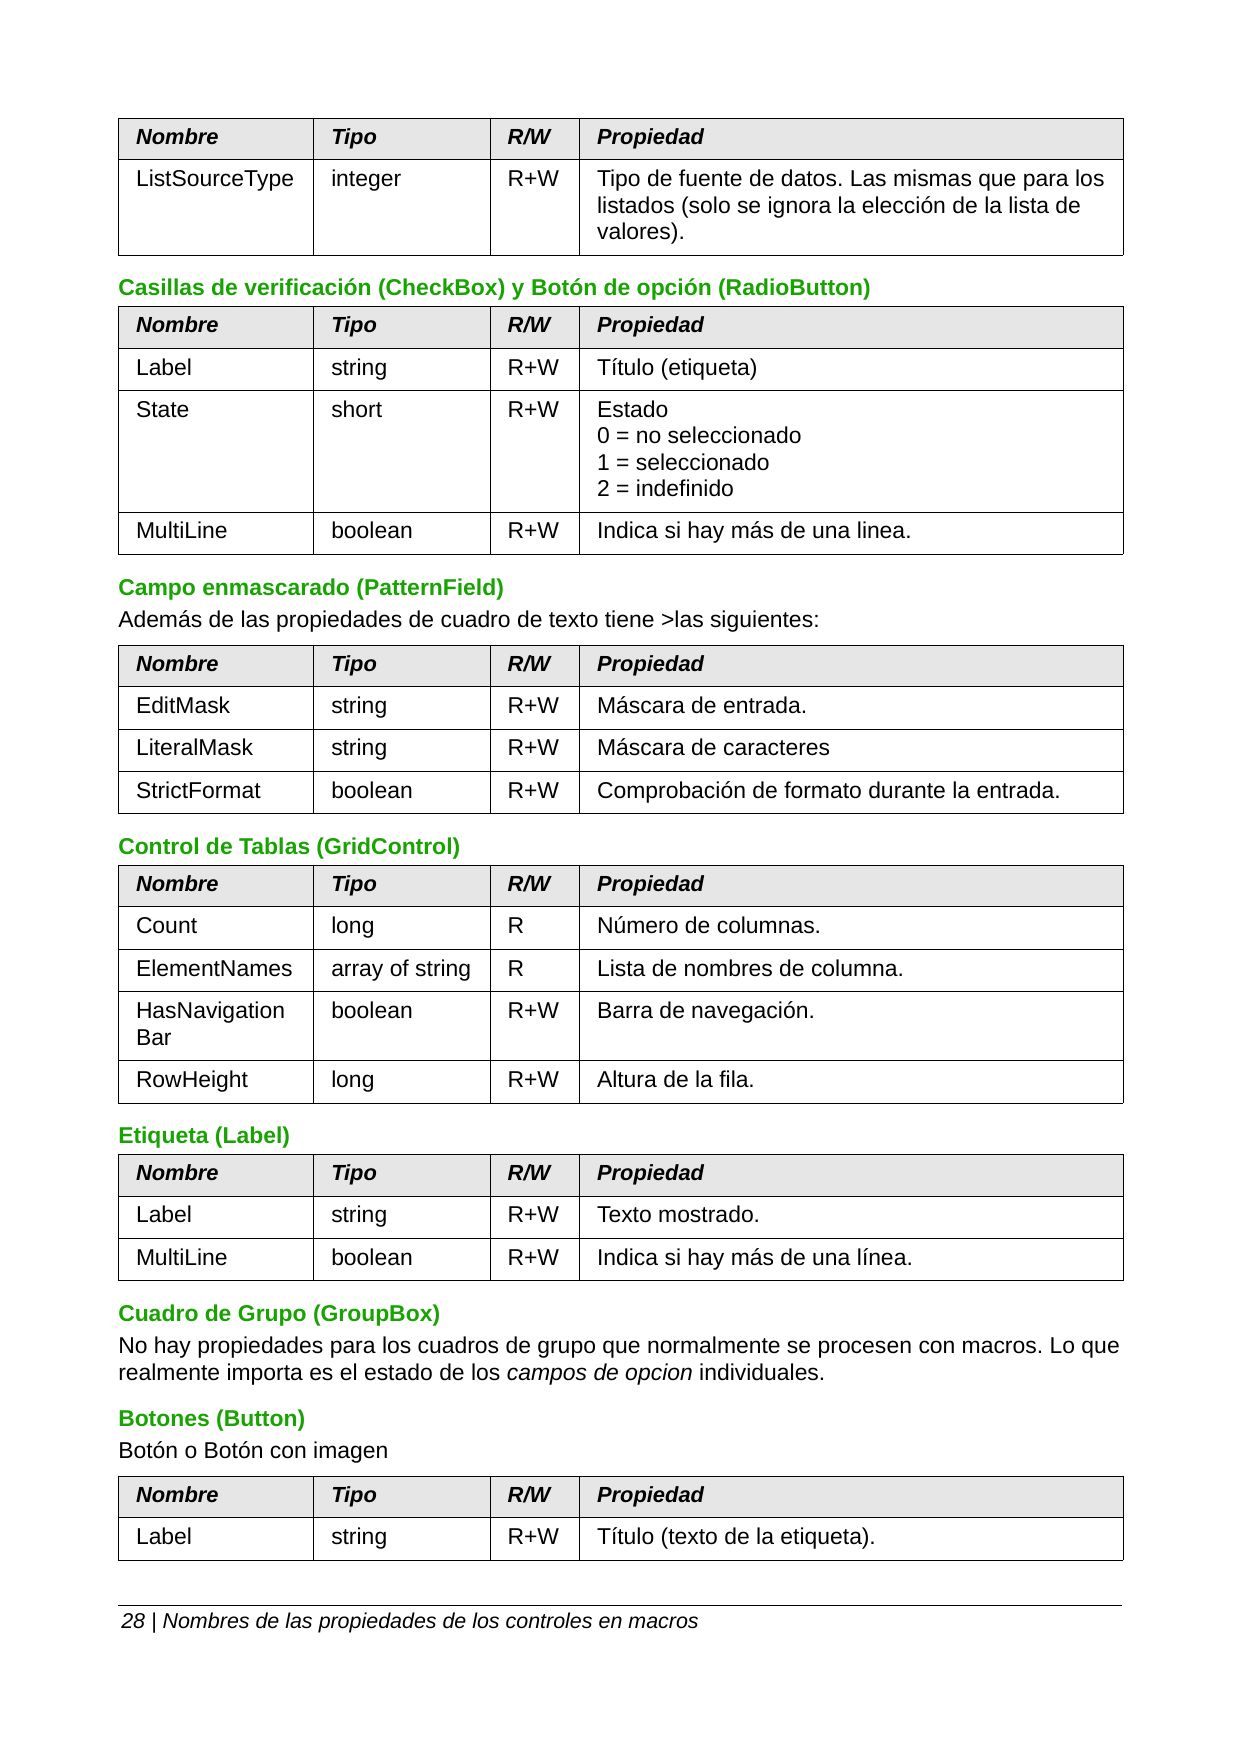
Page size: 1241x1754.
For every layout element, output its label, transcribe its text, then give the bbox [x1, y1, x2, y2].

table_cell string [314, 1518, 490, 1559]
table_cell R [491, 907, 579, 949]
subtitle Etiqueta (Label) [118, 1122, 1122, 1148]
table_cell Label [119, 1518, 313, 1559]
table_cell Tipo de fuente de datos. Las mismas que para los listados (solo se ignora la elección de la lista de valores). [580, 160, 1123, 254]
table_cell R+W [491, 730, 579, 771]
table_cell Indica si hay más de una línea. [580, 1239, 1123, 1280]
table_cell string [314, 730, 490, 771]
table_cell Máscara de entrada. [580, 687, 1123, 728]
table_header Tipo [314, 1477, 490, 1517]
table_header Nombre [119, 646, 313, 686]
table_cell Barra de navegación. [580, 992, 1123, 1060]
table_cell boolean [314, 992, 490, 1060]
table_cell Indica si hay más de una linea. [580, 513, 1123, 554]
subtitle Cuadro de Grupo (GroupBox) [118, 1300, 1122, 1326]
table_cell Altura de la fila. [580, 1061, 1123, 1102]
table_cell string [314, 687, 490, 728]
text No hay propiedades para los cuadros de grupo que normalmente se procesen con macros. Lo que realmente importa es el estado de los campos de opcion individuales. [118, 1332, 1122, 1385]
table_cell R+W [491, 772, 579, 813]
table_cell R+W [491, 349, 579, 390]
table_cell HasNavigationBar [119, 992, 313, 1060]
table_cell R+W [491, 1197, 579, 1238]
text Además de las propiedades de cuadro de texto tiene >las siguientes: [118, 606, 1122, 632]
table_header Tipo [314, 1155, 490, 1196]
table_cell Label [119, 349, 313, 390]
table_cell Count [119, 907, 313, 949]
table_cell Texto mostrado. [580, 1197, 1123, 1238]
table_header Propiedad [580, 1155, 1123, 1196]
subtitle Control de Tablas (GridControl) [118, 833, 1122, 859]
table_cell R+W [491, 992, 579, 1060]
table_cell string [314, 349, 490, 390]
table_cell R+W [491, 1061, 579, 1102]
table_header Propiedad [580, 119, 1123, 159]
table_cell long [314, 1061, 490, 1102]
table_header Propiedad [580, 1477, 1123, 1517]
table_header R/W [491, 119, 579, 159]
table_cell R+W [491, 1239, 579, 1280]
table_header R/W [491, 646, 579, 686]
table_cell EditMask [119, 687, 313, 728]
table_cell R+W [491, 513, 579, 554]
subtitle Botones (Button) [118, 1404, 1122, 1431]
table_header Propiedad [580, 307, 1123, 348]
table_header R/W [491, 866, 579, 906]
table_header Nombre [119, 1477, 313, 1517]
table_cell MultiLine [119, 513, 313, 554]
table_header Nombre [119, 119, 313, 159]
table_header R/W [491, 1477, 579, 1517]
table_cell StrictFormat [119, 772, 313, 813]
subtitle Campo enmascarado (PatternField) [118, 573, 1122, 600]
table_header R/W [491, 1155, 579, 1196]
table_header Propiedad [580, 866, 1123, 906]
table_cell array of string [314, 950, 490, 991]
text Botón o Botón con imagen [118, 1437, 1122, 1463]
table_cell R+W [491, 160, 579, 254]
table_cell Comprobación de formato durante la entrada. [580, 772, 1123, 813]
table_header Tipo [314, 866, 490, 906]
table_header Nombre [119, 1155, 313, 1196]
table_cell Estado 0 = no seleccionado 1 = seleccionado 2 = indefinido [580, 391, 1123, 512]
table_cell boolean [314, 513, 490, 554]
table_header Tipo [314, 119, 490, 159]
table_cell State [119, 391, 313, 512]
table_cell R+W [491, 391, 579, 512]
table_cell Label [119, 1197, 313, 1238]
table_cell MultiLine [119, 1239, 313, 1280]
table_cell Lista de nombres de columna. [580, 950, 1123, 991]
table_cell R+W [491, 1518, 579, 1559]
table_header Propiedad [580, 646, 1123, 686]
table_cell short [314, 391, 490, 512]
table_cell R+W [491, 687, 579, 728]
table_cell LiteralMask [119, 730, 313, 771]
table_cell RowHeight [119, 1061, 313, 1102]
table_header R/W [491, 307, 579, 348]
table_cell boolean [314, 1239, 490, 1280]
table_cell ListSourceType [119, 160, 313, 254]
table_cell Título (etiqueta) [580, 349, 1123, 390]
table_cell integer [314, 160, 490, 254]
table_header Tipo [314, 646, 490, 686]
subtitle Casillas de verificación (CheckBox) y Botón de opción (RadioButton) [118, 274, 1122, 300]
table_cell Número de columnas. [580, 907, 1123, 949]
table_cell Título (texto de la etiqueta). [580, 1518, 1123, 1559]
table_header Nombre [119, 307, 313, 348]
table_cell string [314, 1197, 490, 1238]
table_cell Máscara de caracteres [580, 730, 1123, 771]
table_cell long [314, 907, 490, 949]
table_cell ElementNames [119, 950, 313, 991]
table_cell R [491, 950, 579, 991]
table_header Nombre [119, 866, 313, 906]
table_cell boolean [314, 772, 490, 813]
table_header Tipo [314, 307, 490, 348]
